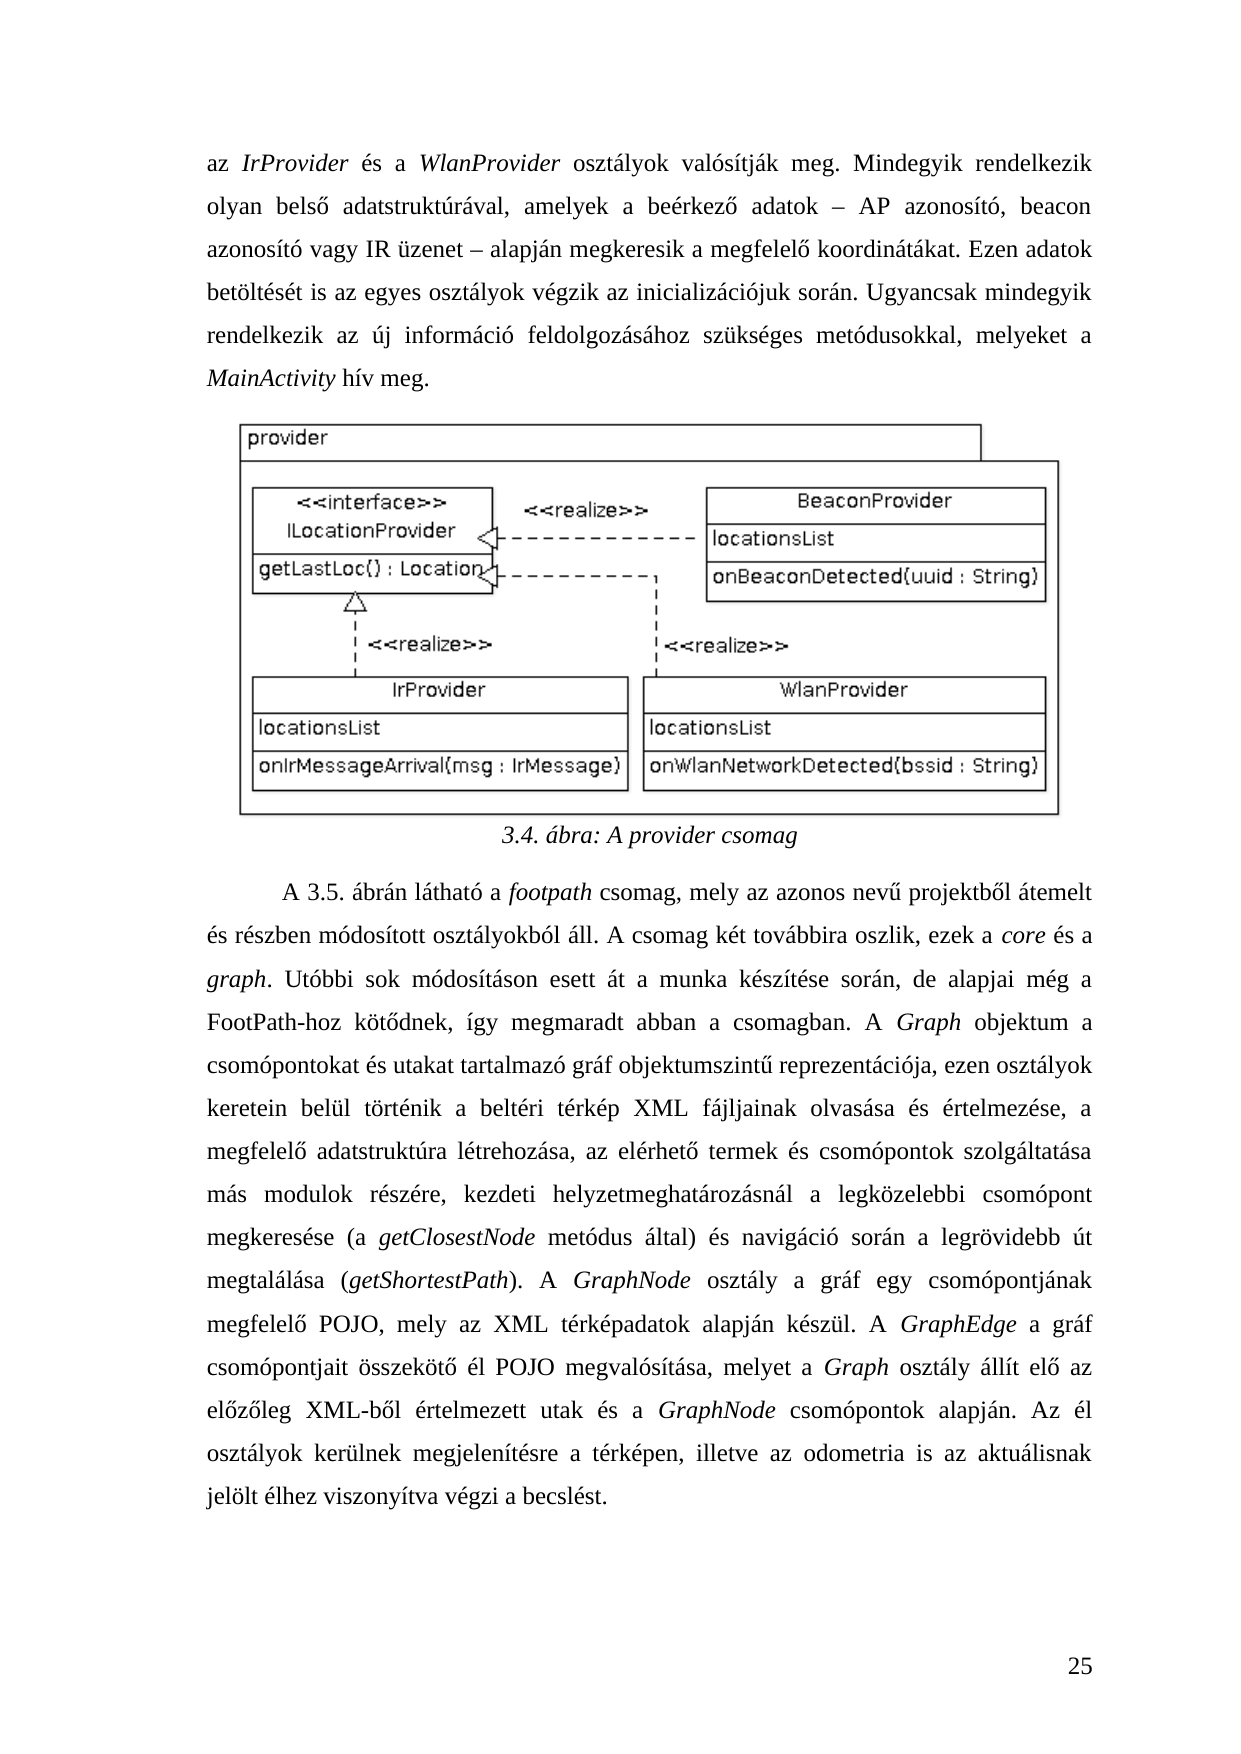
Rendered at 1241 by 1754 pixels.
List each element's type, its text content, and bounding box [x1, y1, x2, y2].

table_header [207, 406, 1093, 877]
text A 3.5. ábrán látható a footpath csomag, mely az azonos nevű projektből átemelt és részben módosított osztályokból áll. A csomag két továbbira oszlik, ezek a core és a graph. Utóbbi sok módosításon esett át a munka készítése során, de alapjai még a FootPath-hoz kötődnek, így megmaradt abban a csomagban. A Graph objektum a csomópontokat és utakat tartalmazó gráf objektumszintű reprezentációja, ezen osztályok keretein belül történik a beltéri térkép XML fájljainak olvasása és értelmezése, a megfelelő adatstruktúra létrehozása, az elérhető termek és csomópontok szolgáltatása más modulok részére, kezdeti helyzetmeghatározásnál a legközelebbi csomópont megkeresése (a getClosestNode metódus által) és navigáció során a legrövidebb út megtalálása (getShortestPath). A GraphNode osztály a gráf egy csomópontjának megfelelő POJO, mely az XML térképadatok alapján készül. A GraphEdge a gráf csomópontjait összekötő él POJO megvalósítása, melyet a Graph osztály állít elő az előzőleg XML-ből értelmezett utak és a GraphNode csomópontok alapján. Az él osztályok kerülnek megjelenítésre a térképen, illetve az odometria is az aktuálisnak jelölt élhez viszonyítva végzi a becslést. [207, 877, 1093, 1510]
text az IrProvider és a WlanProvider osztályok valósítják meg. Mindegyik rendelkezik olyan belső adatstruktúrával, amelyek a beérkező adatok – AP azonosító, beacon azonosító vagy IR üzenet – alapján megkeresik a megfelelő koordinátákat. Ezen adatok betöltését is az egyes osztályok végzik az inicializációjuk során. Ugyancsak mindegyik rendelkezik az új információ feldolgozásához szükséges metódusokkal, melyeket a MainActivity hív meg. [207, 148, 1093, 392]
picture [236, 418, 1064, 820]
